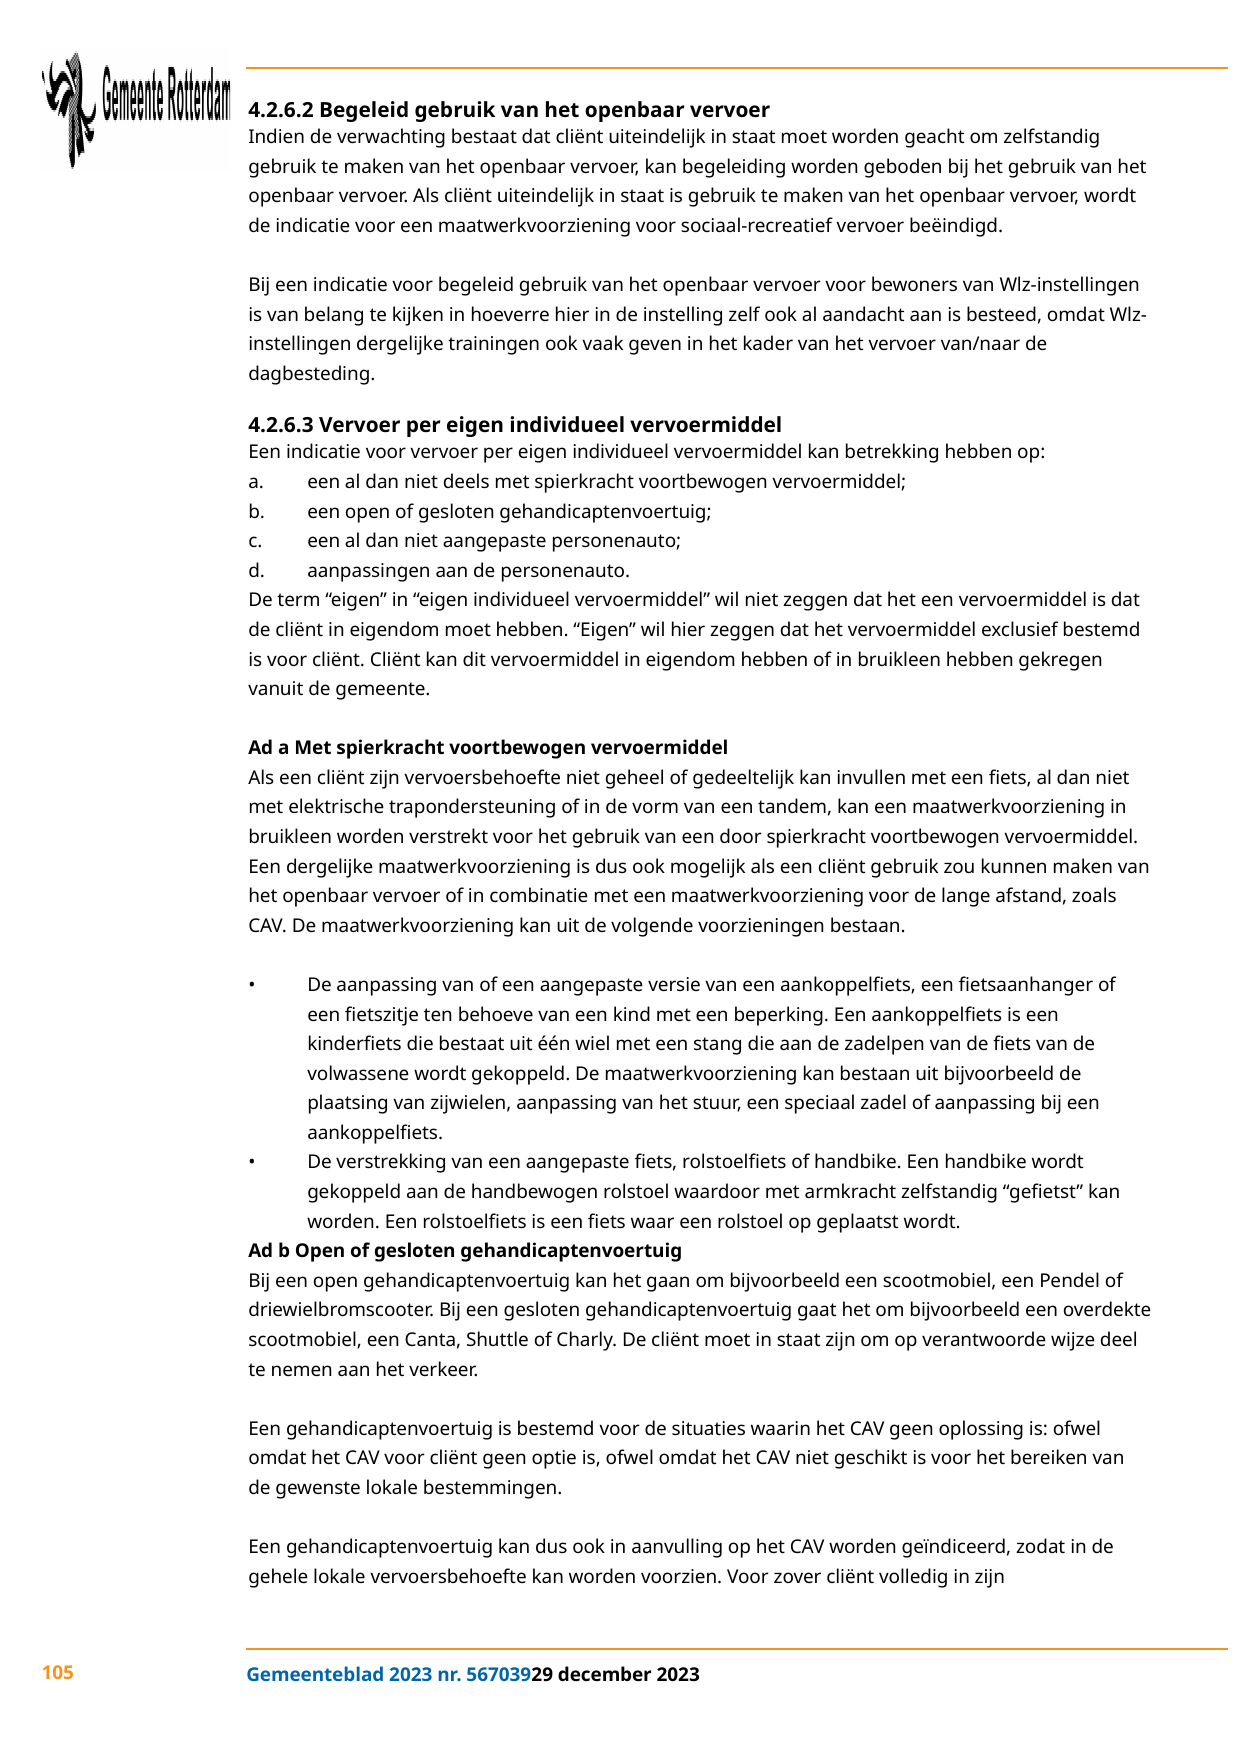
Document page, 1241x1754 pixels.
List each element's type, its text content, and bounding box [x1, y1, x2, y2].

list De aanpassing van of een aangepaste versie van een aankoppelfiets, een fietsaanhanger of een fietszitje ten behoeve van een kind met een beperking. Een aankoppelfiets is een kinderfiets die bestaat uit één wiel met een stang die aan de zadelpen van de fiets van de volwassene wordt gekoppeld. De maatwerkvoorziening kan bestaan uit bijvoorbeeld de plaatsing van zijwielen, aanpassing van het stuur, een speciaal zadel of aanpassing bij een aankoppelfiets. [248, 971, 1152, 1145]
text Ad b Open of gesloten gehandicaptenvoertuig [248, 1237, 1152, 1263]
list De verstrekking van een aangepaste fiets, rolstoelfiets of handbike. Een handbike wordt gekoppeld aan de handbewogen rolstoel waardoor met armkracht zelfstandig “gefietst” kan worden. Een rolstoelfiets is een fiets waar een rolstoel op geplaatst wordt. [248, 1149, 1152, 1234]
text Bij een open gehandicaptenvoertuig kan het gaan om bijvoorbeeld een scootmobiel, een Pendel of driewielbromscooter. Bij een gesloten gehandicaptenvoertuig gaat het om bijvoorbeeld een overdekte scootmobiel, een Canta, Shuttle of Charly. De cliënt moet in staat zijn om op verantwoorde wijze deel te nemen aan het verkeer. [248, 1267, 1152, 1382]
list een al dan niet aangepaste personenauto; [248, 527, 1152, 553]
list een open of gesloten gehandicaptenvoertuig; [248, 498, 1152, 524]
text Een gehandicaptenvoertuig kan dus ook in aanvulling op het CAV worden geïndiceerd, zodat in de gehele lokale vervoersbehoefte kan worden voorzien. Voor zover cliënt volledig in zijn [248, 1533, 1152, 1589]
list een al dan niet deels met spierkracht voortbewogen vervoermiddel; [248, 468, 1152, 494]
text Een gehandicaptenvoertuig is bestemd voor de situaties waarin het CAV geen oplossing is: ofwel omdat het CAV voor cliënt geen optie is, ofwel omdat het CAV niet geschikt is voor het bereiken van de gewenste lokale bestemmingen. [248, 1415, 1152, 1500]
text 4.2.6.3 Vervoer per eigen individueel vervoermiddel [248, 410, 1152, 439]
list aanpassingen aan de personenauto. [248, 557, 1152, 583]
text De term “eigen” in “eigen individueel vervoermiddel” wil niet zeggen dat het een vervoermiddel is dat de cliënt in eigendom moet hebben. “Eigen” wil hier zeggen dat het vervoermiddel exclusief bestemd is voor cliënt. Cliënt kan dit vervoermiddel in eigendom hebben of in bruikleen hebben gekregen vanuit de gemeente. [248, 587, 1152, 701]
text Bij een indicatie voor begeleid gebruik van het openbaar vervoer voor bewoners van Wlz-instellingen is van belang te kijken in hoeverre hier in de instelling zelf ook al aandacht aan is besteed, omdat Wlz-instellingen dergelijke trainingen ook vaak geven in het kader van het vervoer van/naar de dagbesteding. [248, 271, 1152, 386]
text Een indicatie voor vervoer per eigen individueel vervoermiddel kan betrekking hebben op: [248, 439, 1152, 464]
text Indien de verwachting bestaat dat cliënt uiteindelijk in staat moet worden geacht om zelfstandig gebruik te maken van het openbaar vervoer, kan begeleiding worden geboden bij het gebruik van het openbaar vervoer. Als cliënt uiteindelijk in staat is gebruik te maken van het openbaar vervoer, wordt de indicatie voor een maatwerkvoorziening voor sociaal-recreatief vervoer beëindigd. [248, 123, 1152, 238]
text Ad a Met spierkracht voortbewogen vervoermiddel [248, 734, 1152, 760]
picture [41, 47, 231, 172]
text 4.2.6.2 Begeleid gebruik van het openbaar vervoer [248, 95, 1152, 123]
text Als een cliënt zijn vervoersbehoefte niet geheel of gedeeltelijk kan invullen met een fiets, al dan niet met elektrische trapondersteuning of in de vorm van een tandem, kan een maatwerkvoorziening in bruikleen worden verstrekt voor het gebruik van een door spierkracht voortbewogen vervoermiddel. Een dergelijke maatwerkvoorziening is dus ook mogelijk als een cliënt gebruik zou kunnen maken van het openbaar vervoer of in combinatie met een maatwerkvoorziening voor de lange afstand, zoals CAV. De maatwerkvoorziening kan uit de volgende voorzieningen bestaan. [248, 764, 1152, 938]
